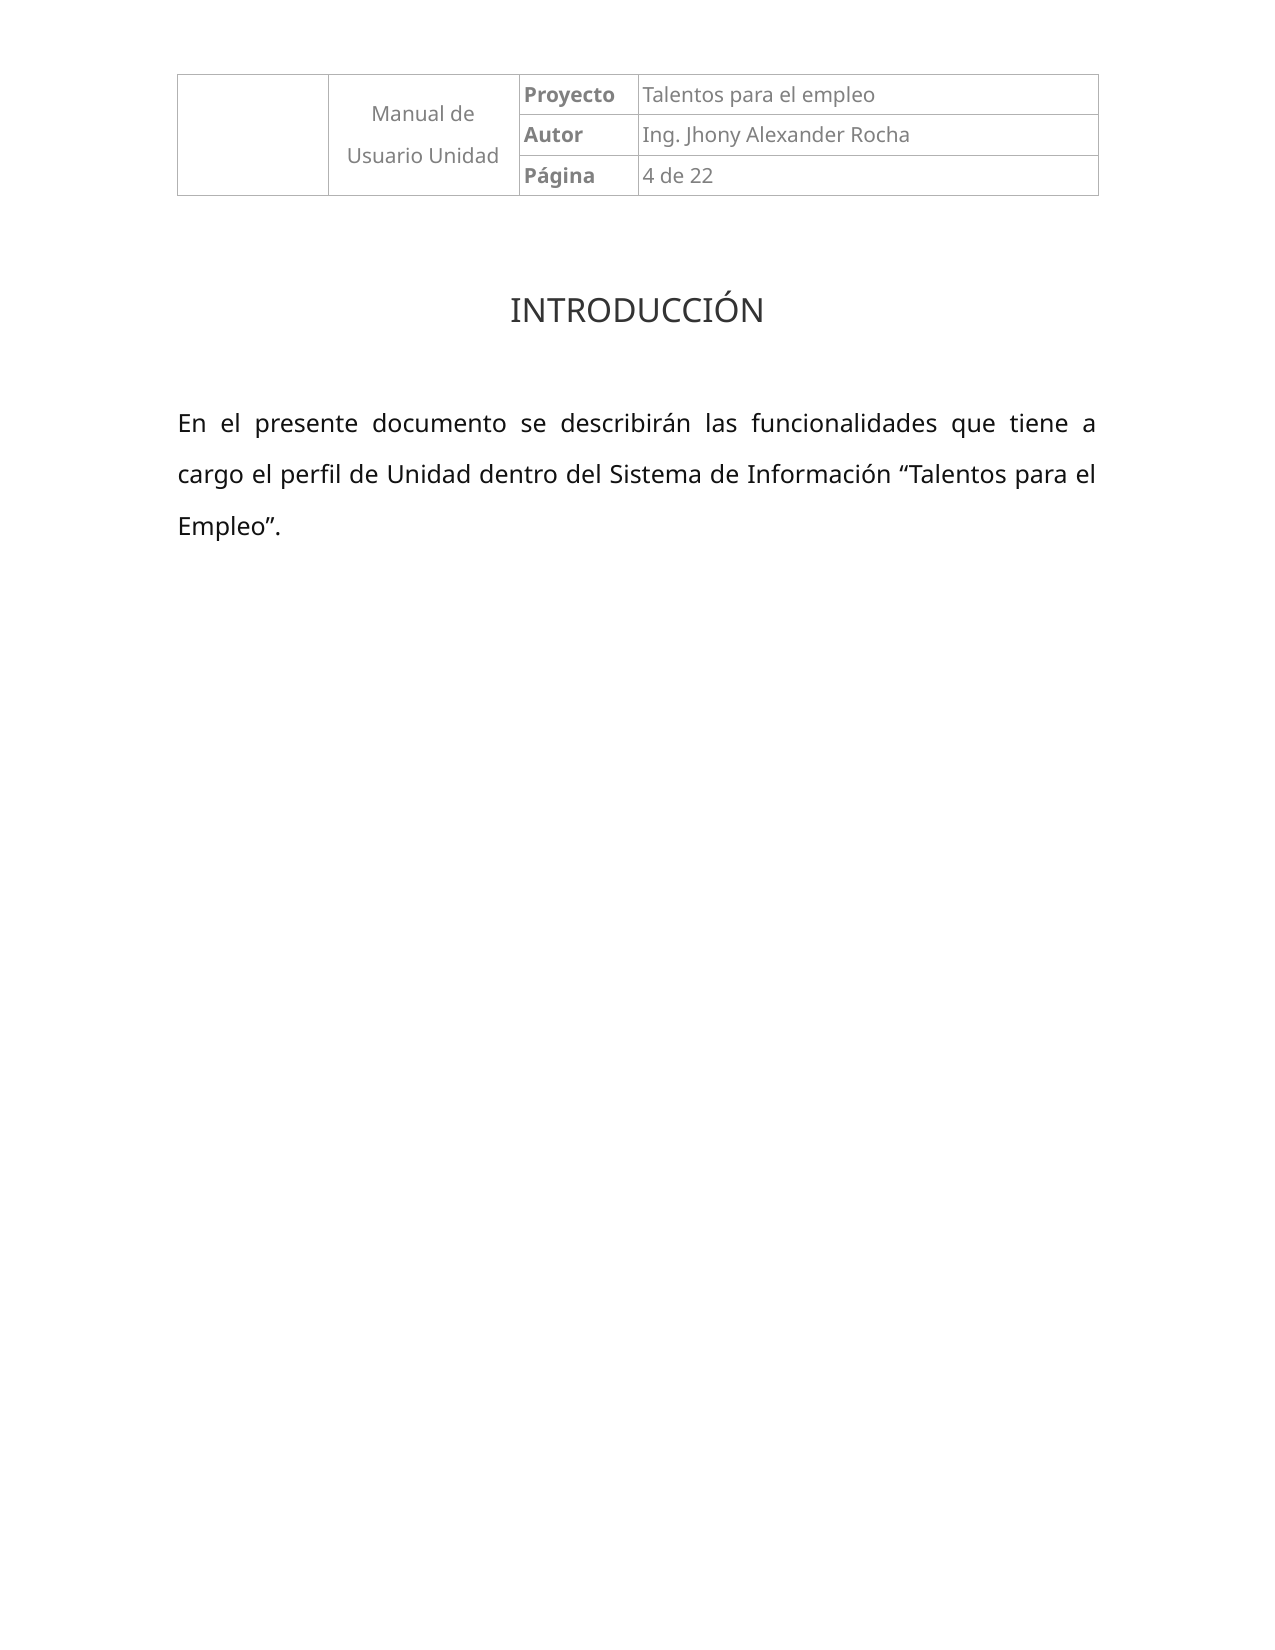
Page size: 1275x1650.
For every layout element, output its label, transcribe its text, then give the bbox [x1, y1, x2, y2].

subtitle Introducción [177, 287, 1098, 332]
text En el presente documento se describirán las funcionalidades que tiene a cargo el perfil de Unidad dentro del Sistema de Información “Talentos para el Empleo”. [177, 406, 1098, 542]
